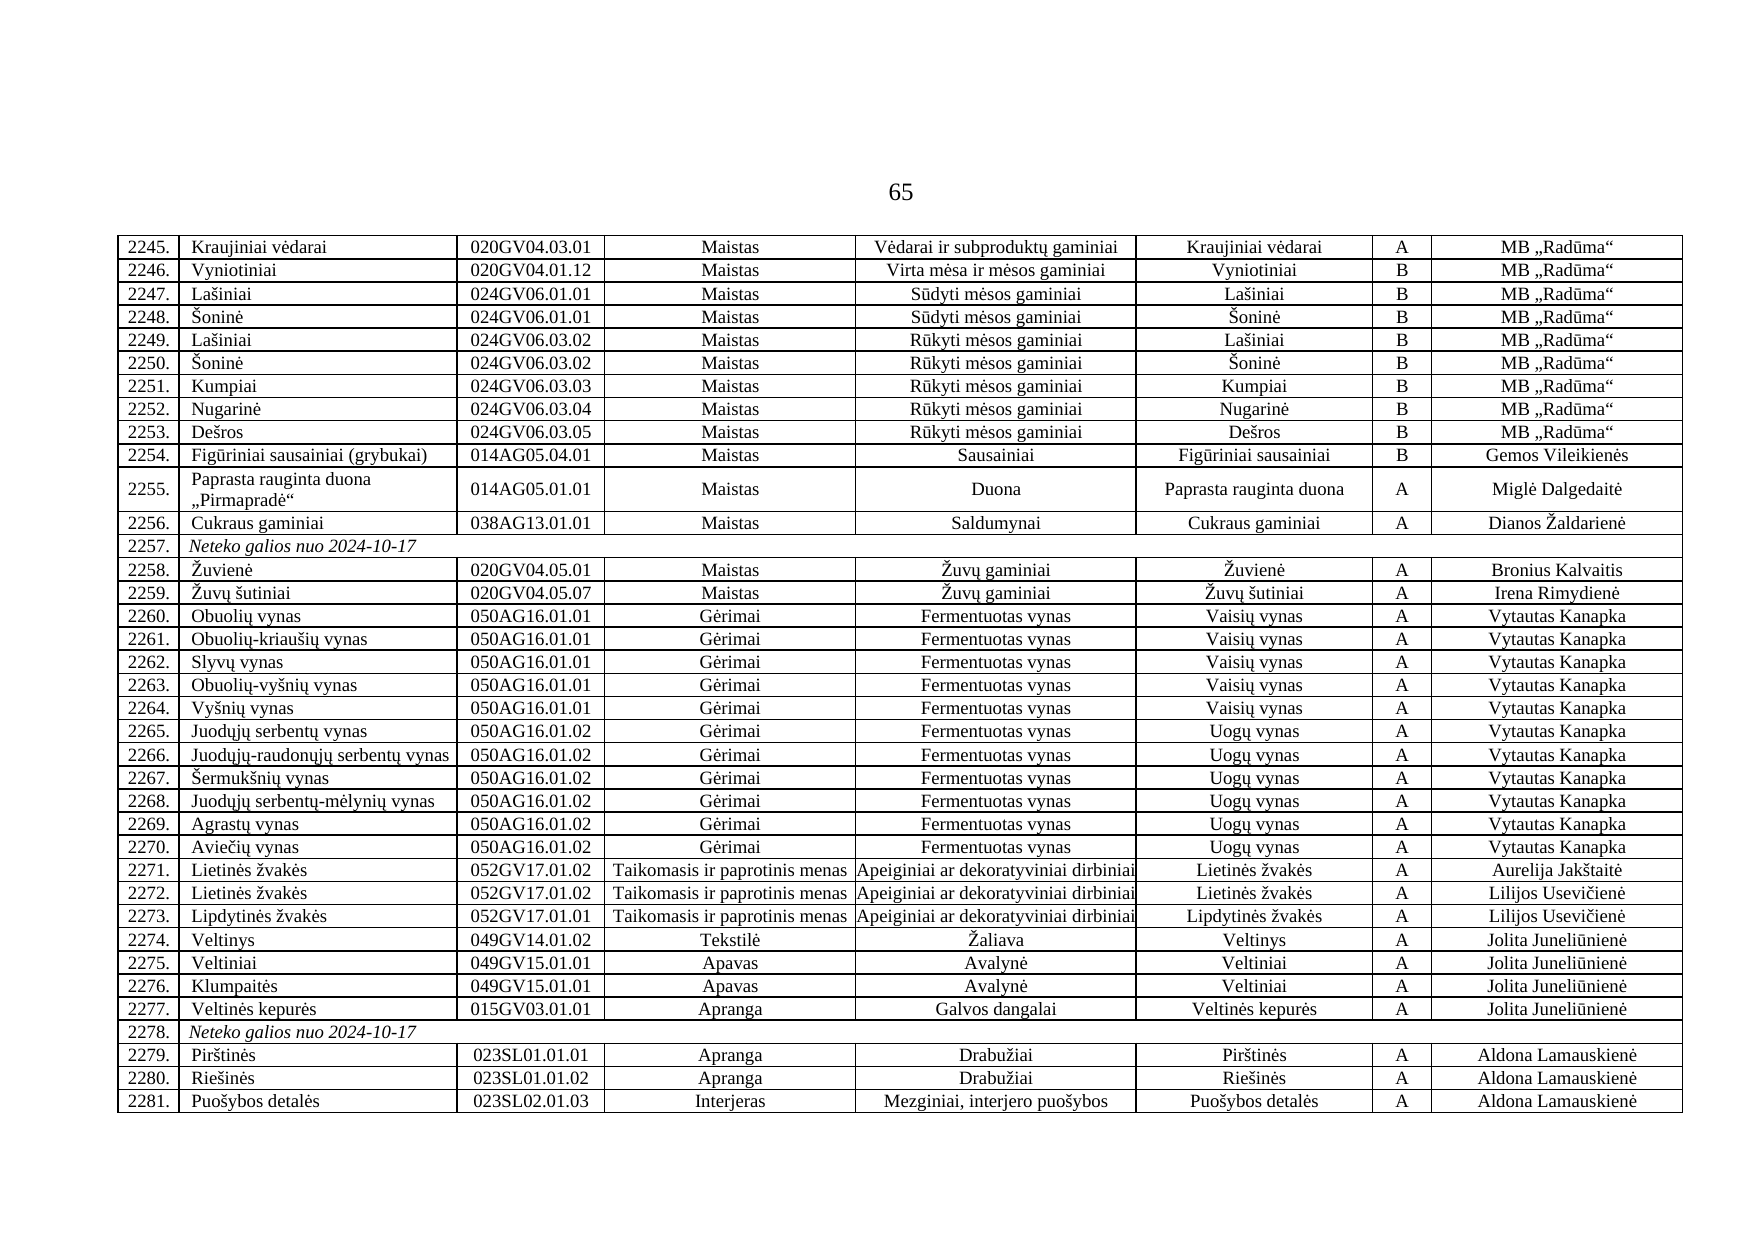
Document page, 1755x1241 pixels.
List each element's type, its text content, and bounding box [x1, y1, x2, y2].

table_cell B [1373, 306, 1431, 327]
table_cell A [1373, 605, 1431, 626]
table_cell Uogų vynas [1137, 720, 1372, 742]
table_cell B [1373, 352, 1431, 373]
table_cell 2255. [119, 468, 178, 511]
table_cell 020GV04.05.07 [458, 582, 604, 603]
table_cell Apranga [605, 1067, 855, 1089]
table_cell 024GV06.01.01 [458, 283, 604, 304]
table_cell MB „Radūma“ [1432, 352, 1682, 373]
table_cell Mezginiai, interjero puošybos [856, 1090, 1135, 1112]
table_cell Vytautas Kanapka [1432, 651, 1682, 672]
table_cell Interjeras [605, 1090, 855, 1112]
table_cell 020GV04.05.01 [458, 558, 604, 580]
table_cell 2261. [119, 628, 178, 649]
table_cell 024GV06.03.02 [458, 352, 604, 373]
table_cell Žuvienė [1137, 558, 1372, 580]
table_cell MB „Radūma“ [1432, 306, 1682, 327]
table_cell Vytautas Kanapka [1432, 628, 1682, 649]
table_cell Obuolių-vyšnių vynas [180, 674, 456, 696]
table_cell Vyniotiniai [180, 260, 456, 281]
table_cell Apeiginiai ar dekoratyviniai dirbiniai [856, 882, 1135, 904]
table_cell Gėrimai [605, 697, 855, 719]
table_cell Aldona Lamauskienė [1432, 1090, 1682, 1112]
table_cell Vytautas Kanapka [1432, 743, 1682, 765]
table_cell Juodųjų-raudonųjų serbentų vynas [180, 743, 456, 765]
table_cell Gėrimai [605, 836, 855, 857]
table_cell Riešinės [1137, 1067, 1372, 1089]
table_cell Rūkyti mėsos gaminiai [856, 398, 1135, 420]
table_cell MB „Radūma“ [1432, 283, 1682, 304]
table_cell Lašiniai [1137, 329, 1372, 350]
table_cell Drabužiai [856, 1067, 1135, 1089]
table_cell Maistas [605, 236, 855, 258]
table_cell Sausainiai [856, 445, 1135, 466]
table_cell A [1373, 882, 1431, 904]
table_cell Maistas [605, 329, 855, 350]
table_cell Apavas [605, 952, 855, 973]
table_cell Riešinės [180, 1067, 456, 1089]
table_cell 014AG05.04.01 [458, 445, 604, 466]
table_cell Apeiginiai ar dekoratyviniai dirbiniai [856, 905, 1135, 927]
table_cell Gemos Vileikienės [1432, 445, 1682, 466]
table_cell 2269. [119, 813, 178, 834]
table_cell 050AG16.01.02 [458, 767, 604, 788]
table_cell Fermentuotas vynas [856, 743, 1135, 765]
table_cell 2271. [119, 859, 178, 881]
table_cell Apavas [605, 975, 855, 996]
table_cell Maistas [605, 468, 855, 511]
table_cell Irena Rimydienė [1432, 582, 1682, 603]
table_cell Veltinės kepurės [1137, 998, 1372, 1019]
table_cell Žuvų gaminiai [856, 558, 1135, 580]
table_cell Neteko galios nuo 2024-10-17 [180, 535, 1682, 557]
table_cell Uogų vynas [1137, 790, 1372, 811]
table_cell A [1373, 628, 1431, 649]
table_cell Fermentuotas vynas [856, 720, 1135, 742]
table_cell 023SL02.01.03 [458, 1090, 604, 1112]
table_cell Obuolių vynas [180, 605, 456, 626]
table_cell 049GV14.01.02 [458, 928, 604, 950]
table_cell A [1373, 998, 1431, 1019]
table_cell MB „Radūma“ [1432, 260, 1682, 281]
table_cell Fermentuotas vynas [856, 628, 1135, 649]
table_cell 2277. [119, 998, 178, 1019]
table_cell 050AG16.01.01 [458, 674, 604, 696]
table_cell A [1373, 952, 1431, 973]
table_cell Aviečių vynas [180, 836, 456, 857]
table_cell Dianos Žaldarienė [1432, 512, 1682, 534]
table_cell 015GV03.01.01 [458, 998, 604, 1019]
table_cell 2247. [119, 283, 178, 304]
table_cell 050AG16.01.01 [458, 605, 604, 626]
table_cell Kraujiniai vėdarai [1137, 236, 1372, 258]
table_cell Lietinės žvakės [1137, 882, 1372, 904]
table_cell B [1373, 398, 1431, 420]
table_cell 2268. [119, 790, 178, 811]
table_cell Lipdytinės žvakės [1137, 905, 1372, 927]
table_cell Apranga [605, 998, 855, 1019]
table_cell A [1373, 1067, 1431, 1089]
table_cell Žuvienė [180, 558, 456, 580]
table_cell Veltiniai [1137, 952, 1372, 973]
table_cell Lašiniai [180, 283, 456, 304]
table_cell Puošybos detalės [180, 1090, 456, 1112]
table_cell Rūkyti mėsos gaminiai [856, 352, 1135, 373]
table_cell 2274. [119, 928, 178, 950]
table_cell Paprasta rauginta duona [1137, 468, 1372, 511]
table_cell Taikomasis ir paprotinis menas [605, 905, 855, 927]
table_cell B [1373, 421, 1431, 443]
table_cell Gėrimai [605, 605, 855, 626]
table_cell Maistas [605, 445, 855, 466]
table_cell 2278. [119, 1021, 178, 1042]
table_cell 2279. [119, 1044, 178, 1066]
table_cell Šermukšnių vynas [180, 767, 456, 788]
table_cell Vytautas Kanapka [1432, 813, 1682, 834]
table_cell MB „Radūma“ [1432, 375, 1682, 397]
table_cell 050AG16.01.01 [458, 651, 604, 672]
table_cell 024GV06.03.05 [458, 421, 604, 443]
table_cell Nugarinė [180, 398, 456, 420]
table_cell Juodųjų serbentų vynas [180, 720, 456, 742]
table_cell Maistas [605, 512, 855, 534]
table_cell Taikomasis ir paprotinis menas [605, 882, 855, 904]
table_cell Fermentuotas vynas [856, 651, 1135, 672]
table_cell A [1373, 905, 1431, 927]
table_cell Fermentuotas vynas [856, 813, 1135, 834]
table_cell Fermentuotas vynas [856, 790, 1135, 811]
table_cell Obuolių-kriaušių vynas [180, 628, 456, 649]
table_cell Vaisių vynas [1137, 605, 1372, 626]
table_cell Gėrimai [605, 720, 855, 742]
table_cell Vytautas Kanapka [1432, 790, 1682, 811]
table_cell Duona [856, 468, 1135, 511]
table_cell 052GV17.01.02 [458, 859, 604, 881]
table_cell Žuvų šutiniai [180, 582, 456, 603]
table_cell Maistas [605, 306, 855, 327]
table_cell Šoninė [180, 306, 456, 327]
table_cell 2280. [119, 1067, 178, 1089]
table_cell 024GV06.03.02 [458, 329, 604, 350]
table_cell A [1373, 582, 1431, 603]
table_cell 2245. [119, 236, 178, 258]
table_cell Lilijos Usevičienė [1432, 882, 1682, 904]
table_cell 050AG16.01.02 [458, 836, 604, 857]
table_cell Maistas [605, 352, 855, 373]
table_cell Gėrimai [605, 767, 855, 788]
table_cell Sūdyti mėsos gaminiai [856, 306, 1135, 327]
table_cell Fermentuotas vynas [856, 605, 1135, 626]
table_cell Drabužiai [856, 1044, 1135, 1066]
table_cell 2276. [119, 975, 178, 996]
table_cell Vytautas Kanapka [1432, 767, 1682, 788]
table_cell Maistas [605, 283, 855, 304]
table_cell Avalynė [856, 952, 1135, 973]
table_cell 050AG16.01.01 [458, 697, 604, 719]
table_cell Apeiginiai ar dekoratyviniai dirbiniai [856, 859, 1135, 881]
table_cell 023SL01.01.02 [458, 1067, 604, 1089]
table_cell Bronius Kalvaitis [1432, 558, 1682, 580]
table_cell Lašiniai [1137, 283, 1372, 304]
table_cell Dešros [1137, 421, 1372, 443]
table_cell 2273. [119, 905, 178, 927]
table_cell Klumpaitės [180, 975, 456, 996]
table_cell Lietinės žvakės [180, 882, 456, 904]
table_cell Pirštinės [1137, 1044, 1372, 1066]
table_cell 2264. [119, 697, 178, 719]
table_cell 038AG13.01.01 [458, 512, 604, 534]
table_cell B [1373, 260, 1431, 281]
table_cell Gėrimai [605, 674, 855, 696]
table_cell Kraujiniai vėdarai [180, 236, 456, 258]
table_cell A [1373, 743, 1431, 765]
table_cell 2262. [119, 651, 178, 672]
table_cell Rūkyti mėsos gaminiai [856, 329, 1135, 350]
table_cell Apranga [605, 1044, 855, 1066]
table_cell Aldona Lamauskienė [1432, 1067, 1682, 1089]
table_cell Lietinės žvakės [180, 859, 456, 881]
table_cell 050AG16.01.02 [458, 720, 604, 742]
table_cell Uogų vynas [1137, 836, 1372, 857]
table_cell 050AG16.01.02 [458, 790, 604, 811]
table_cell Žuvų gaminiai [856, 582, 1135, 603]
table_cell A [1373, 720, 1431, 742]
table_cell Slyvų vynas [180, 651, 456, 672]
table_cell A [1373, 836, 1431, 857]
table_cell Tekstilė [605, 928, 855, 950]
table_cell Veltiniai [1137, 975, 1372, 996]
table_cell Pirštinės [180, 1044, 456, 1066]
table_cell A [1373, 790, 1431, 811]
table_cell 052GV17.01.02 [458, 882, 604, 904]
table_cell Maistas [605, 398, 855, 420]
table_cell A [1373, 928, 1431, 950]
table_cell Virta mėsa ir mėsos gaminiai [856, 260, 1135, 281]
table_cell MB „Radūma“ [1432, 421, 1682, 443]
table_cell Dešros [180, 421, 456, 443]
table_cell 024GV06.01.01 [458, 306, 604, 327]
table_cell Maistas [605, 375, 855, 397]
table_cell 023SL01.01.01 [458, 1044, 604, 1066]
table_cell Figūriniai sausainiai [1137, 445, 1372, 466]
table_cell 2252. [119, 398, 178, 420]
table_cell Veltiniai [180, 952, 456, 973]
table_cell 050AG16.01.02 [458, 743, 604, 765]
table_cell B [1373, 445, 1431, 466]
table_cell Kumpiai [1137, 375, 1372, 397]
table_cell Maistas [605, 582, 855, 603]
table_cell Vaisių vynas [1137, 628, 1372, 649]
table_cell A [1373, 767, 1431, 788]
table_cell Fermentuotas vynas [856, 674, 1135, 696]
table_cell Šoninė [1137, 306, 1372, 327]
table_cell Cukraus gaminiai [1137, 512, 1372, 534]
table_cell Gėrimai [605, 813, 855, 834]
table_cell Rūkyti mėsos gaminiai [856, 421, 1135, 443]
table_cell Fermentuotas vynas [856, 767, 1135, 788]
table_cell A [1373, 1090, 1431, 1112]
table_cell A [1373, 512, 1431, 534]
table_cell Rūkyti mėsos gaminiai [856, 375, 1135, 397]
table_cell Jolita Juneliūnienė [1432, 998, 1682, 1019]
table_cell Fermentuotas vynas [856, 836, 1135, 857]
table_cell 020GV04.03.01 [458, 236, 604, 258]
table_cell Vytautas Kanapka [1432, 674, 1682, 696]
table_cell Agrastų vynas [180, 813, 456, 834]
table_cell 2281. [119, 1090, 178, 1112]
table_cell Fermentuotas vynas [856, 697, 1135, 719]
table_cell 2248. [119, 306, 178, 327]
table_cell 2272. [119, 882, 178, 904]
table_cell Maistas [605, 558, 855, 580]
table_cell 024GV06.03.03 [458, 375, 604, 397]
table_cell 2250. [119, 352, 178, 373]
table_cell Uogų vynas [1137, 767, 1372, 788]
table_cell 050AG16.01.01 [458, 628, 604, 649]
table_cell 020GV04.01.12 [458, 260, 604, 281]
table_cell 2253. [119, 421, 178, 443]
table_cell 049GV15.01.01 [458, 952, 604, 973]
table_cell A [1373, 813, 1431, 834]
table_cell Veltinys [1137, 928, 1372, 950]
table_cell 2263. [119, 674, 178, 696]
table_cell 2259. [119, 582, 178, 603]
table_cell Figūriniai sausainiai (grybukai) [180, 445, 456, 466]
table_cell Vaisių vynas [1137, 674, 1372, 696]
table_cell 2275. [119, 952, 178, 973]
table_cell Juodųjų serbentų-mėlynių vynas [180, 790, 456, 811]
table_cell MB „Radūma“ [1432, 398, 1682, 420]
table_cell Šoninė [180, 352, 456, 373]
table_cell B [1373, 283, 1431, 304]
table_cell Gėrimai [605, 628, 855, 649]
table_cell 052GV17.01.01 [458, 905, 604, 927]
table_cell Miglė Dalgedaitė [1432, 468, 1682, 511]
table_cell Lilijos Usevičienė [1432, 905, 1682, 927]
table_cell 2249. [119, 329, 178, 350]
table_cell Aurelija Jakštaitė [1432, 859, 1682, 881]
table_cell Lietinės žvakės [1137, 859, 1372, 881]
table_cell MB „Radūma“ [1432, 329, 1682, 350]
table_cell Gėrimai [605, 651, 855, 672]
table_cell 050AG16.01.02 [458, 813, 604, 834]
table_cell 2251. [119, 375, 178, 397]
table_cell 2267. [119, 767, 178, 788]
table_cell Vėdarai ir subproduktų gaminiai [856, 236, 1135, 258]
table_cell Jolita Juneliūnienė [1432, 952, 1682, 973]
table_cell Uogų vynas [1137, 813, 1372, 834]
table_cell 2246. [119, 260, 178, 281]
table_cell 2266. [119, 743, 178, 765]
table_cell Saldumynai [856, 512, 1135, 534]
table_cell 2257. [119, 535, 178, 557]
table_cell 024GV06.03.04 [458, 398, 604, 420]
table_cell Veltinys [180, 928, 456, 950]
table_cell Vaisių vynas [1137, 697, 1372, 719]
table_cell Lašiniai [180, 329, 456, 350]
table_cell Vaisių vynas [1137, 651, 1372, 672]
table_cell Vytautas Kanapka [1432, 605, 1682, 626]
table_cell A [1373, 558, 1431, 580]
table_cell A [1373, 975, 1431, 996]
table_cell Vyniotiniai [1137, 260, 1372, 281]
table_cell Uogų vynas [1137, 743, 1372, 765]
table_cell Jolita Juneliūnienė [1432, 975, 1682, 996]
table_cell Jolita Juneliūnienė [1432, 928, 1682, 950]
table_cell Maistas [605, 260, 855, 281]
table_cell 2270. [119, 836, 178, 857]
table_cell Veltinės kepurės [180, 998, 456, 1019]
table_cell Kumpiai [180, 375, 456, 397]
table_cell MB „Radūma“ [1432, 236, 1682, 258]
table_cell A [1373, 468, 1431, 511]
table_cell Vytautas Kanapka [1432, 720, 1682, 742]
table_cell Gėrimai [605, 743, 855, 765]
table_cell 2260. [119, 605, 178, 626]
table_cell Avalynė [856, 975, 1135, 996]
table_cell Maistas [605, 421, 855, 443]
table_cell 049GV15.01.01 [458, 975, 604, 996]
table_cell Sūdyti mėsos gaminiai [856, 283, 1135, 304]
table_cell Taikomasis ir paprotinis menas [605, 859, 855, 881]
table_cell 2256. [119, 512, 178, 534]
table_cell Neteko galios nuo 2024-10-17 [180, 1021, 1682, 1042]
table_cell 2254. [119, 445, 178, 466]
table_cell Žaliava [856, 928, 1135, 950]
table_cell Vyšnių vynas [180, 697, 456, 719]
table_cell Cukraus gaminiai [180, 512, 456, 534]
table_cell Galvos dangalai [856, 998, 1135, 1019]
table_cell Aldona Lamauskienė [1432, 1044, 1682, 1066]
table_cell B [1373, 375, 1431, 397]
table_cell Nugarinė [1137, 398, 1372, 420]
table_cell Lipdytinės žvakės [180, 905, 456, 927]
table_cell A [1373, 859, 1431, 881]
table_cell Vytautas Kanapka [1432, 697, 1682, 719]
table_cell A [1373, 236, 1431, 258]
table_cell A [1373, 674, 1431, 696]
table_cell Žuvų šutiniai [1137, 582, 1372, 603]
table_cell Vytautas Kanapka [1432, 836, 1682, 857]
table_cell 2258. [119, 558, 178, 580]
table_cell A [1373, 697, 1431, 719]
table_cell Paprasta rauginta duona „Pirmapradė“ [180, 468, 456, 511]
table_cell B [1373, 329, 1431, 350]
table_cell 014AG05.01.01 [458, 468, 604, 511]
table_cell Šoninė [1137, 352, 1372, 373]
table_cell 2265. [119, 720, 178, 742]
table_cell A [1373, 651, 1431, 672]
table_cell A [1373, 1044, 1431, 1066]
table_cell Puošybos detalės [1137, 1090, 1372, 1112]
table_cell Gėrimai [605, 790, 855, 811]
